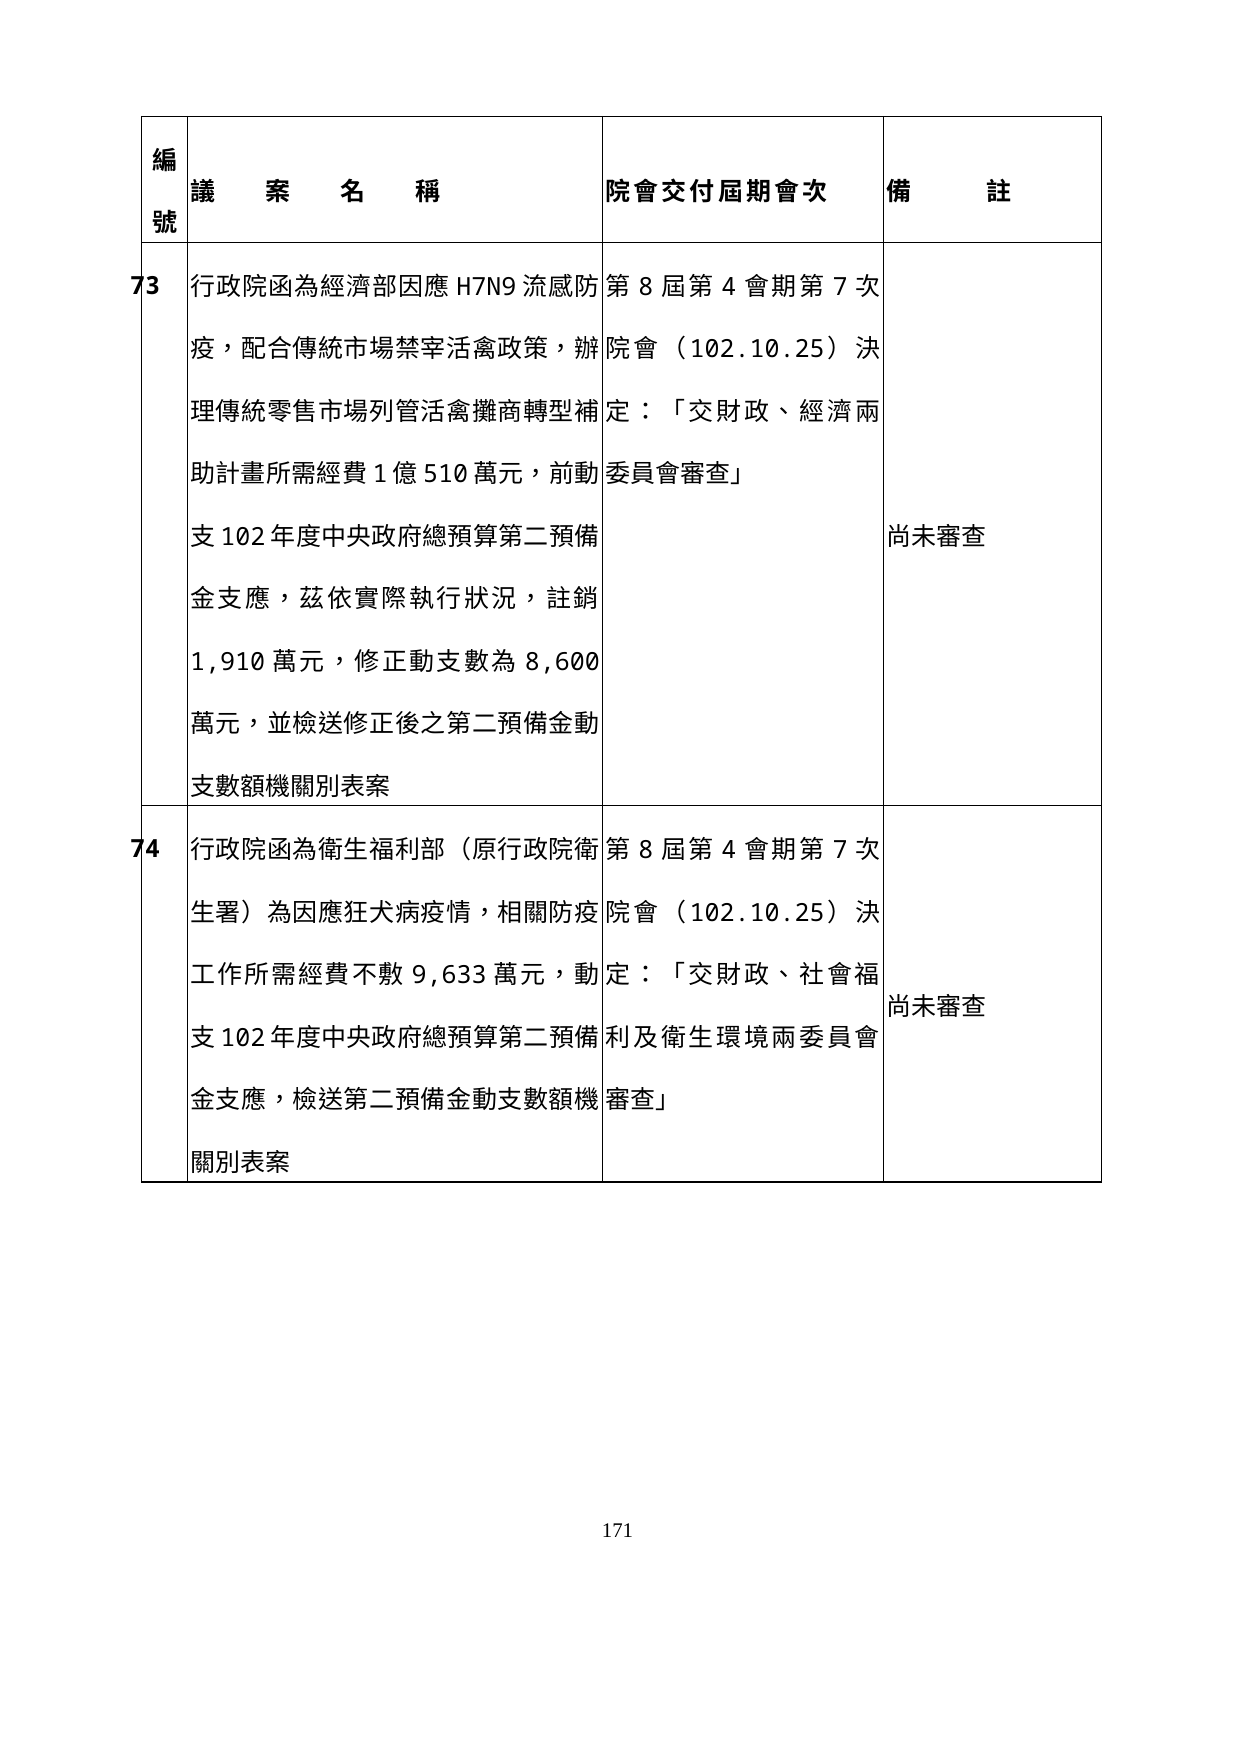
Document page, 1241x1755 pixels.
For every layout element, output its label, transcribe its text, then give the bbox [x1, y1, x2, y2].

table_cell 行政院函為衛生福利部（原行政院衛生署）為因應狂犬病疫情，相關防疫工作所需經費不敷9,633萬元，動支102年度中央政府總預算第二預備金支應，檢送第二預備金動支數額機關別表案 [188, 806, 602, 1181]
table_header 議 案 名 稱 [188, 117, 602, 242]
table_header 備 註 [884, 117, 1101, 242]
table_cell [142, 806, 187, 1181]
table_cell 第8屆第4會期第7次院會（102.10.25）決定：「交財政、經濟兩委員會審查」 [603, 243, 883, 805]
table_cell 第8屆第4會期第7次院會（102.10.25）決定：「交財政、社會福利及衛生環境兩委員會審查」 [603, 806, 883, 1181]
table_header 編號 [142, 117, 187, 242]
table_header 院會交付屆期會次 [603, 117, 883, 242]
table_cell 尚未審查 [884, 806, 1101, 1181]
table_cell [142, 243, 187, 805]
table_cell 行政院函為經濟部因應H7N9流感防疫，配合傳統市場禁宰活禽政策，辦理傳統零售市場列管活禽攤商轉型補助計畫所需經費1億510萬元，前動支102年度中央政府總預算第二預備金支應，茲依實際執行狀況，註銷1,910萬元，修正動支數為8,600萬元，並檢送修正後之第二預備金動支數額機關別表案 [188, 243, 602, 805]
table_cell 尚未審查 [884, 243, 1101, 805]
